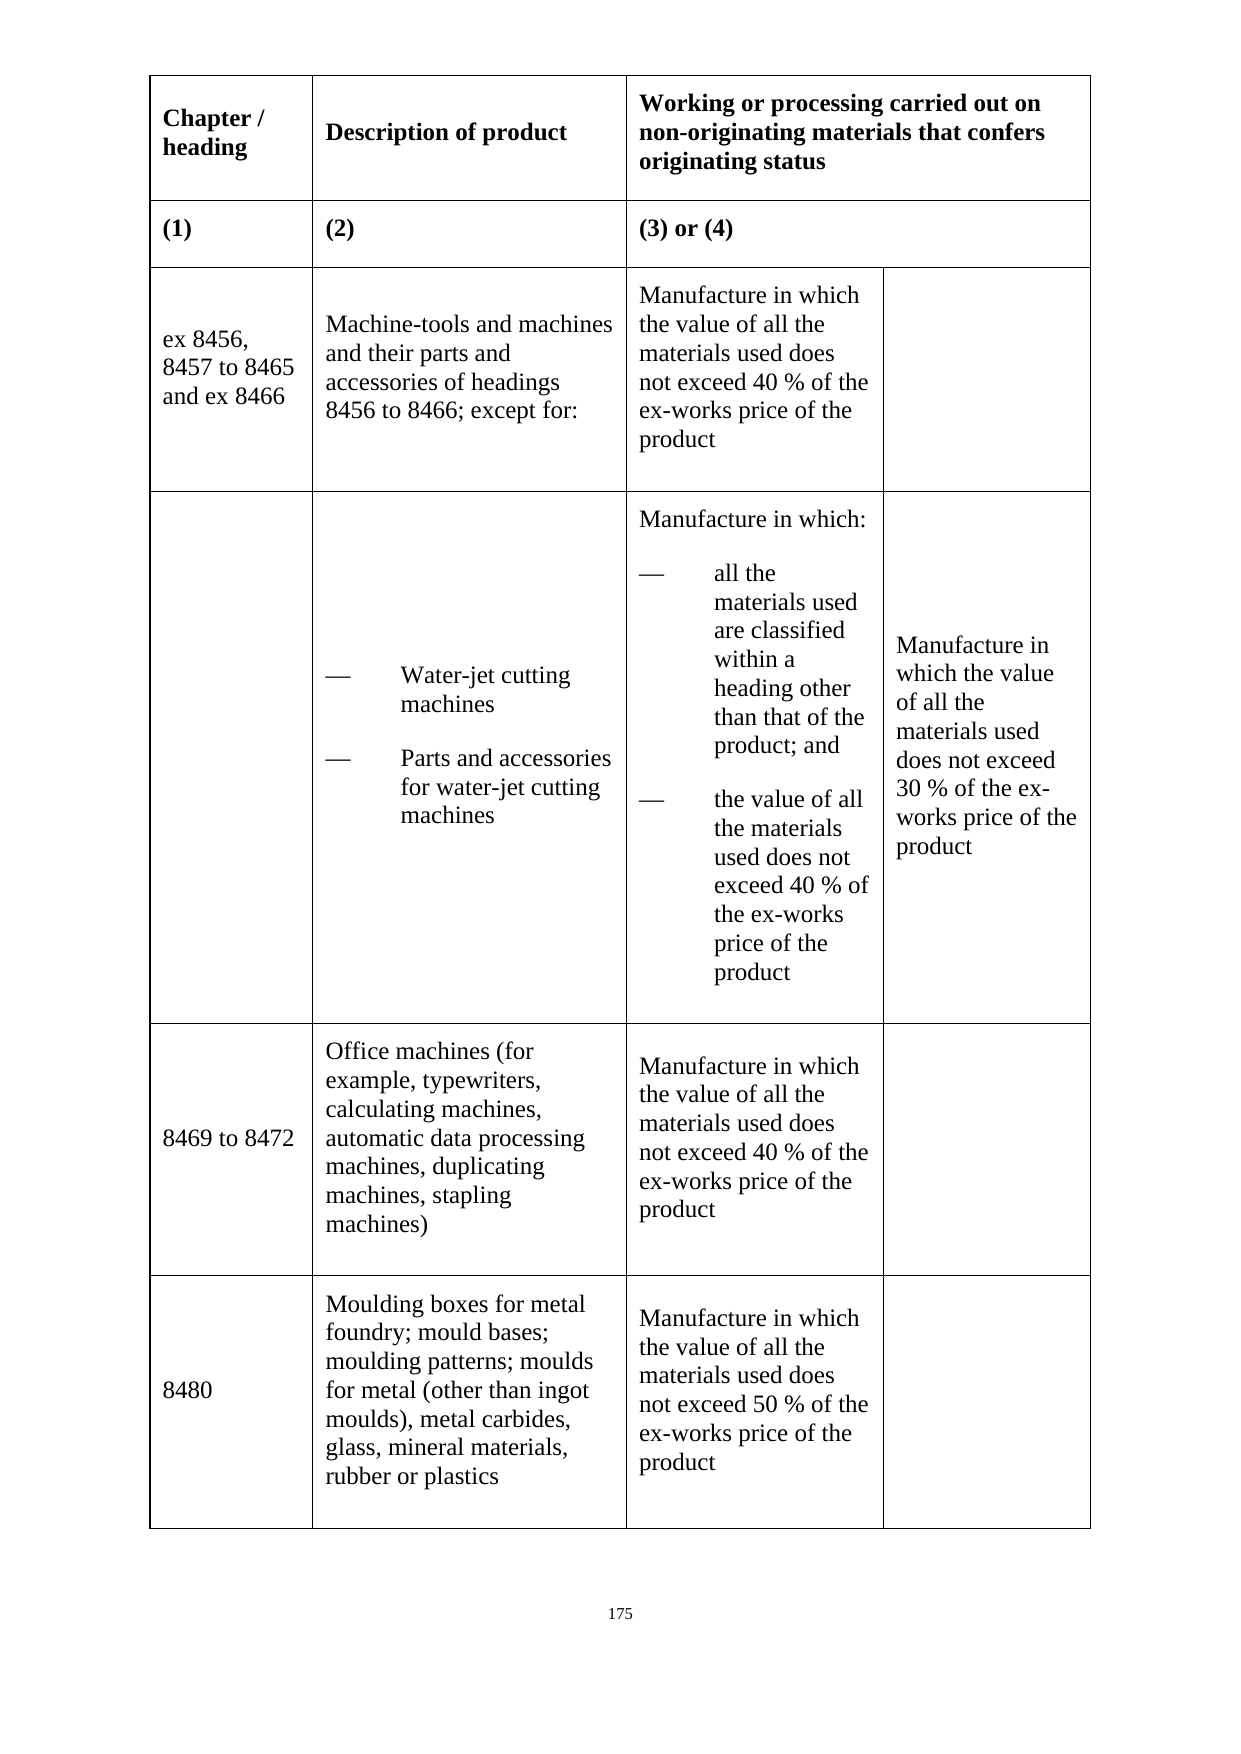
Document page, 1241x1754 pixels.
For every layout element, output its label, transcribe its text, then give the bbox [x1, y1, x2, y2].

table_cell [884, 1024, 1090, 1275]
table_cell Office machines (for example, typewriters, calculating machines, automatic data processing machines, duplicating machines, stapling machines) [313, 1024, 626, 1275]
table_cell [884, 1276, 1090, 1527]
table_cell [884, 268, 1090, 491]
table_cell Manufacture in which the value of all the materials used does not exceed 30 % of the ex‐works price of the product [884, 492, 1090, 1023]
table_cell — Water‐jet cutting machines — Parts and accessories for water‐jet cutting machines [313, 492, 626, 1023]
table_cell ex 8456, 8457 to 8465 and ex 8466 [151, 268, 312, 491]
table_cell Manufacture in which the value of all the materials used does not exceed 50 % of the ex‐works price of the product [627, 1276, 883, 1527]
table_header Description of product [313, 76, 626, 200]
table_cell Manufacture in which: — all the materials used are classified within a heading other than that of the product; and — the value of all the materials used does not exceed 40 % of the ex‐works price of the product [627, 492, 883, 1023]
table_cell Machine‐tools and machines and their parts and accessories of headings 8456 to 8466; except for: [313, 268, 626, 491]
table_cell Moulding boxes for metal foundry; mould bases; moulding patterns; moulds for metal (other than ingot moulds), metal carbides, glass, mineral materials, rubber or plastics [313, 1276, 626, 1527]
table_cell Manufacture in which the value of all the materials used does not exceed 40 % of the ex‐works price of the product [627, 1024, 883, 1275]
table_cell (1) [151, 201, 312, 267]
table_cell (2) [313, 201, 626, 267]
table_header Working or processing carried out on non‐originating materials that confers originating status [627, 76, 1090, 200]
table_cell [151, 492, 312, 1023]
table_cell Manufacture in which the value of all the materials used does not exceed 40 % of the ex‐works price of the product [627, 268, 883, 491]
table_cell 8480 [151, 1276, 312, 1527]
table_cell (3) or (4) [627, 201, 1090, 267]
table_cell 8469 to 8472 [151, 1024, 312, 1275]
table_header Chapter / heading [151, 76, 312, 200]
